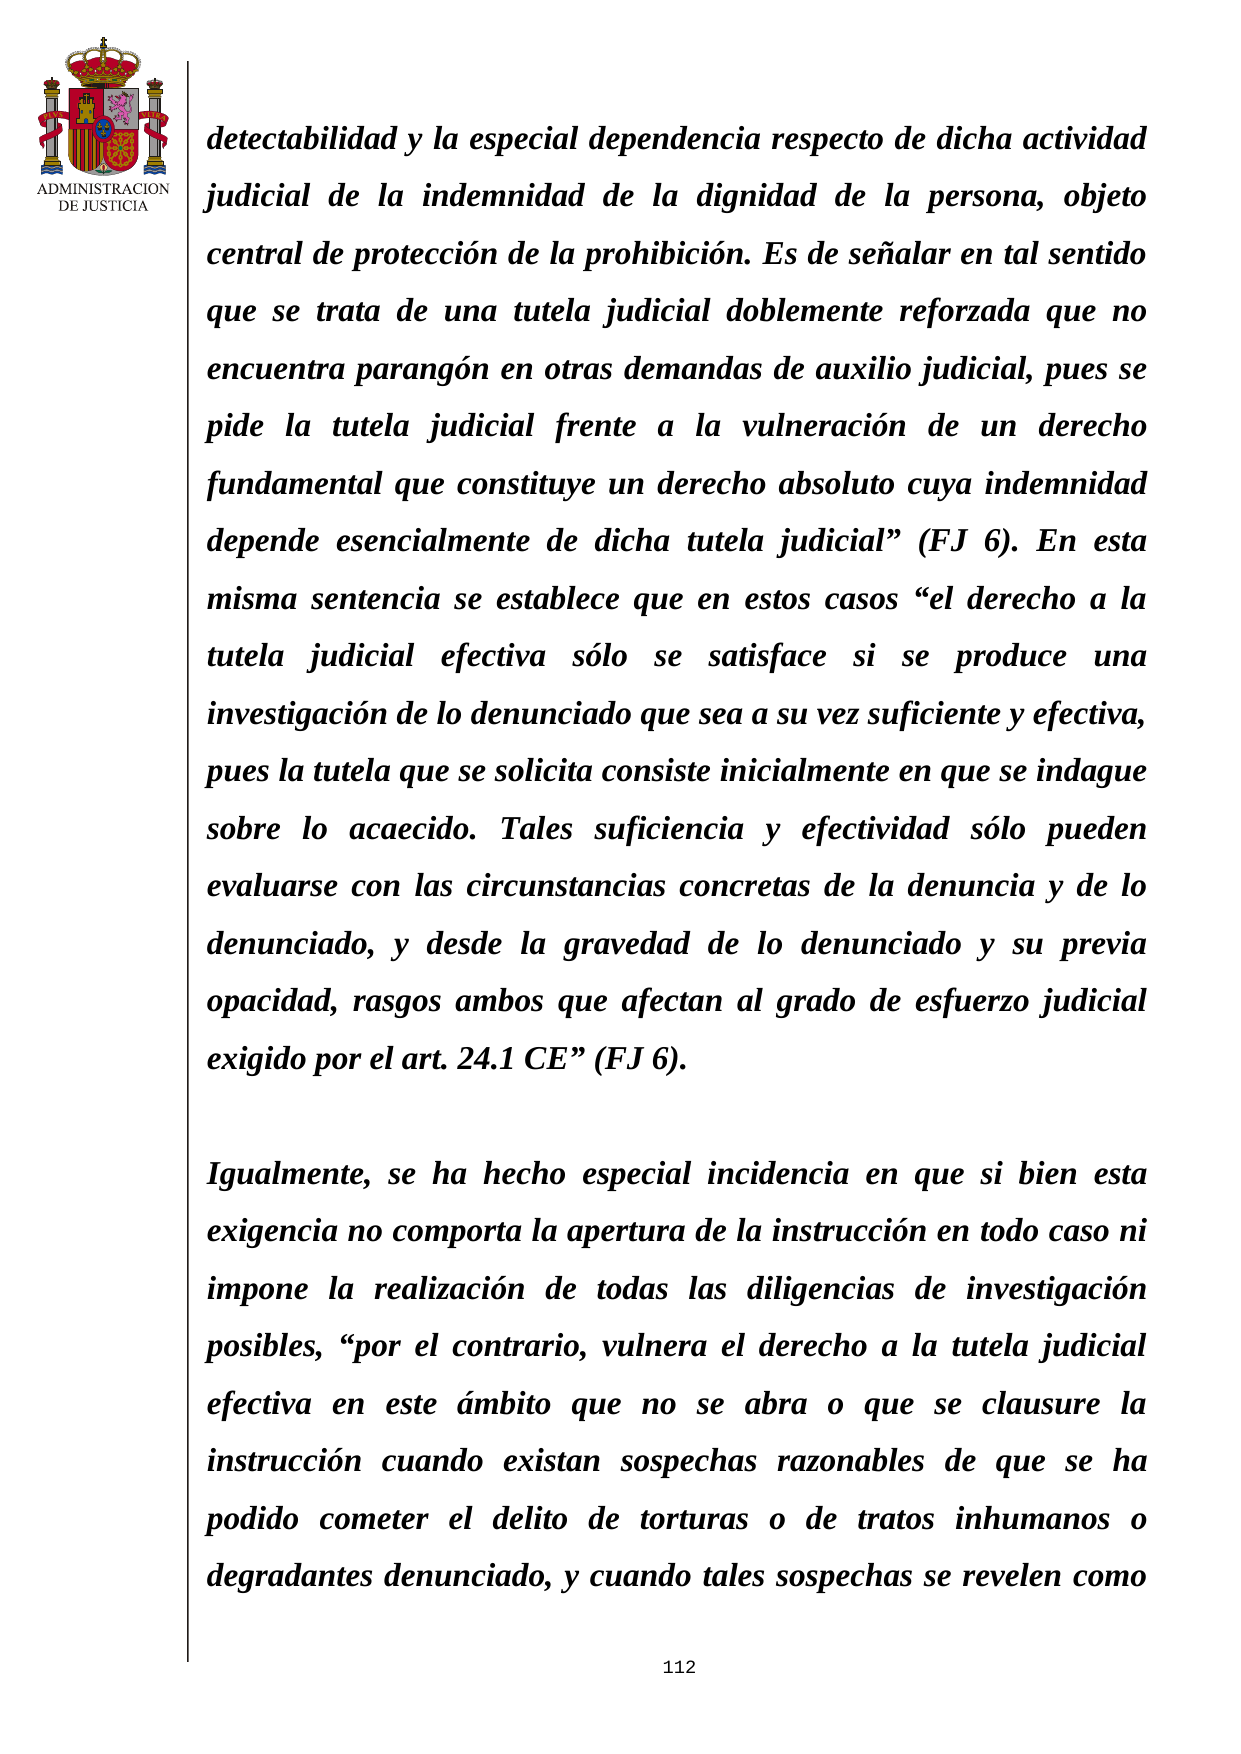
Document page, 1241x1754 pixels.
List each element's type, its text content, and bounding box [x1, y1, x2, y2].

text Igualmente, se ha hecho especial incidencia en que si bien esta exigencia no comporta la apertura de la instrucción en todo caso ni impone la realización de todas las diligencias de investigación posibles, “por el contrario, vulnera el derecho a la tutela judicial efectiva en este ámbito que no se abra o que se clausure la instrucción cuando existan sospechas razonables de que se ha podido cometer el delito de torturas o de tratos inhumanos o degradantes denunciado, y cuando tales sospechas se revelen como [207, 1153, 1152, 1594]
text detectabilidad y la especial dependencia respecto de dicha actividad judicial de la indemnidad de la dignidad de la persona, objeto central de protección de la prohibición. Es de señalar en tal sentido que se trata de una tutela judicial doblemente reforzada que no encuentra parangón en otras demandas de auxilio judicial, pues se pide la tutela judicial frente a la vulneración de un derecho fundamental que constituye un derecho absoluto cuya indemnidad depende esencialmente de dicha tutela judicial” (FJ 6). En esta misma sentencia se establece que en estos casos “el derecho a la tutela judicial efectiva sólo se satisface si se produce una investigación de lo denunciado que sea a su vez suficiente y efectiva, pues la tutela que se solicita consiste inicialmente en que se indague sobre lo acaecido. Tales suficiencia y efectividad sólo pueden evaluarse con las circunstancias concretas de la denuncia y de lo denunciado, y desde la gravedad de lo denunciado y su previa opacidad, rasgos ambos que afectan al grado de esfuerzo judicial exigido por el art. 24.1 CE” (FJ 6). [207, 118, 1152, 1076]
